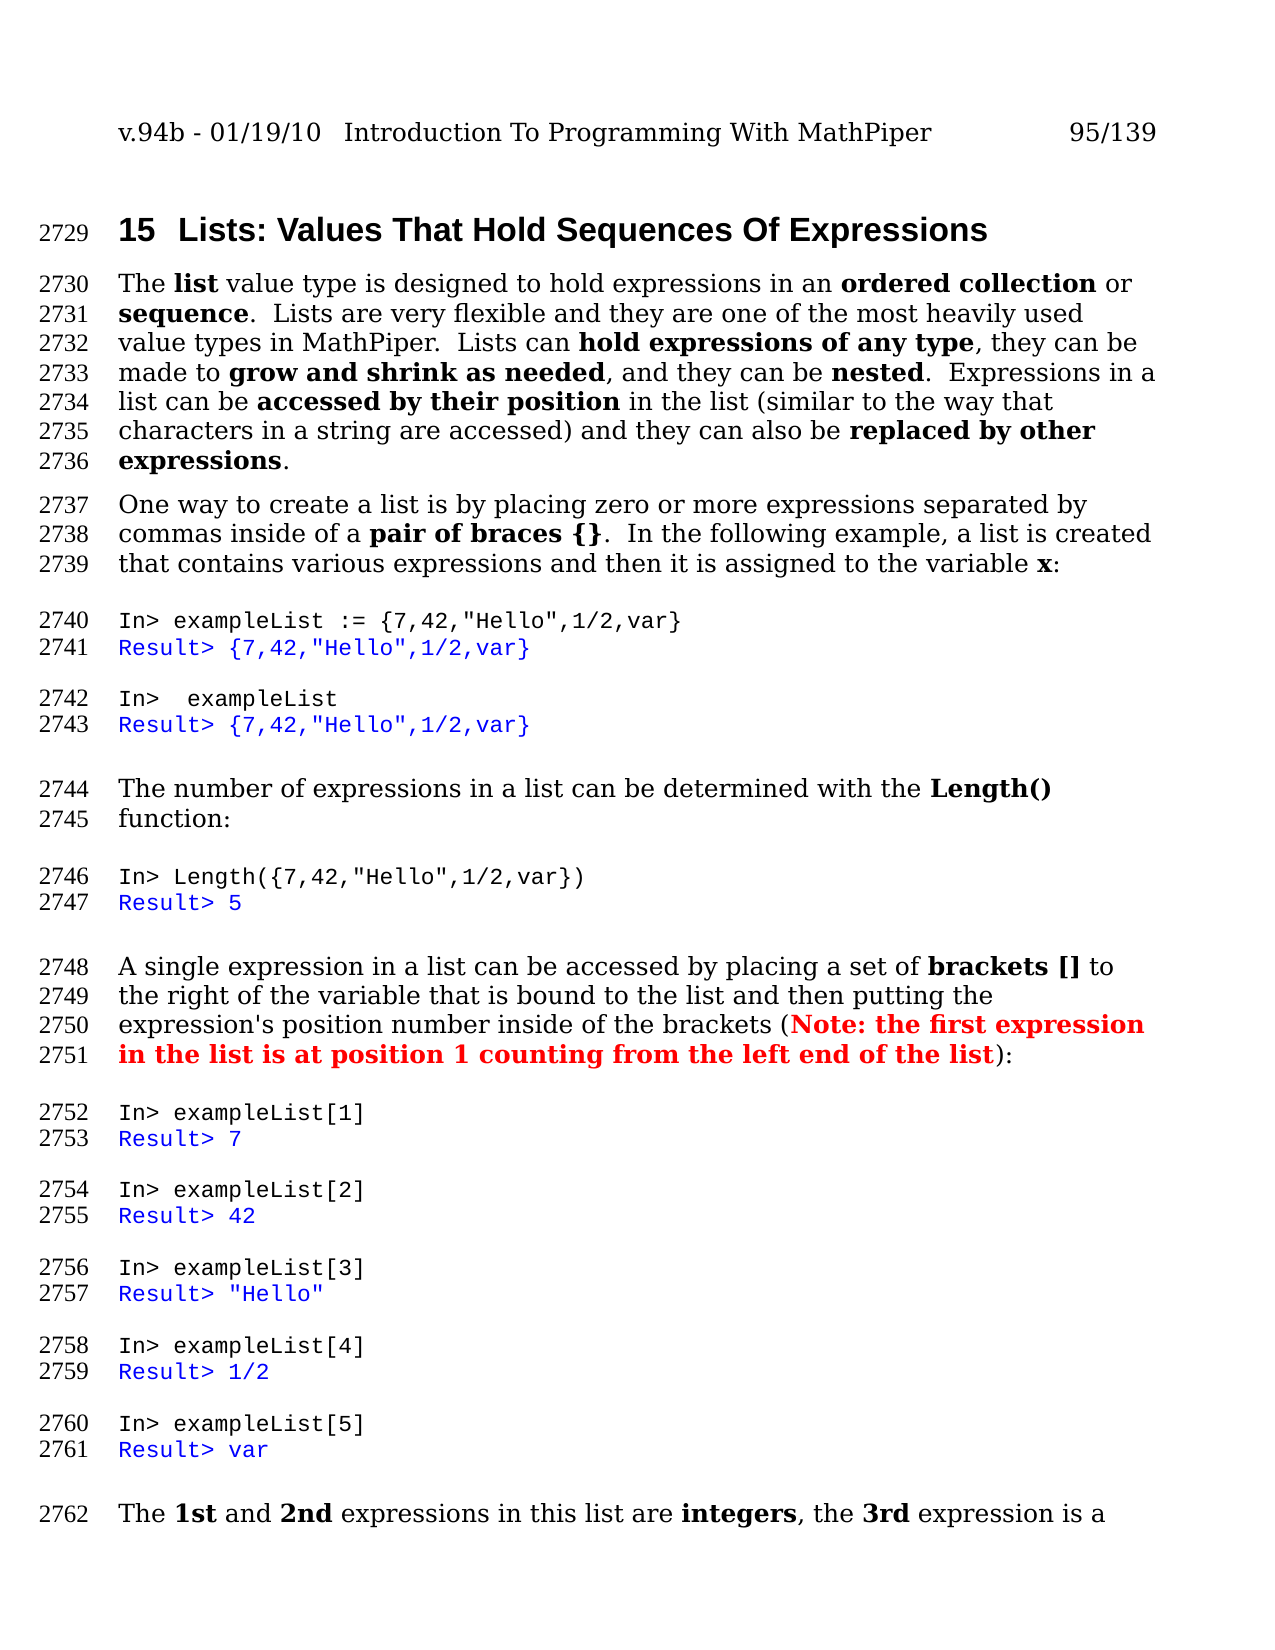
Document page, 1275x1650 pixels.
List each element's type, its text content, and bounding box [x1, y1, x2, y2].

text In> exampleList[2] [118, 1179, 1157, 1205]
text Result> {7,42,"Hello",1/2,var} [118, 636, 1157, 662]
text The 1st and 2nd expressions in this list are integers, the 3rd expression is a [118, 1499, 1157, 1528]
text The list value type is designed to hold expressions in an ordered collection or sequence. Lists are very flexible and they are one of the most heavily used value types in MathPiper. Lists can hold expressions of any type, they can be made to grow and shrink as needed, and they can be nested. Expressions in a list can be accessed by their position in the list (similar to the way that characters in a string are accessed) and they can also be replaced by other expressions. [118, 269, 1157, 475]
text In> exampleList[4] [118, 1334, 1157, 1360]
text Result> 7 [118, 1127, 1157, 1153]
text In> Length({7,42,"Hello",1/2,var}) [118, 865, 1157, 891]
text Result> var [118, 1438, 1157, 1464]
text Result> "Hello" [118, 1283, 1157, 1308]
text One way to create a list is by placing zero or more expressions separated by commas inside of a pair of braces {}. In the following example, a list is created that contains various expressions and then it is assigned to the variable x: [118, 490, 1157, 578]
text In> exampleList := {7,42,"Hello",1/2,var} [118, 610, 1157, 636]
subtitle Lists: Values That Hold Sequences Of Expressions [118, 210, 1157, 248]
text The number of expressions in a list can be determined with the Length() function: [118, 774, 1157, 833]
text In> exampleList [118, 688, 1157, 714]
text In> exampleList[1] [118, 1101, 1157, 1127]
text Result> 42 [118, 1205, 1157, 1231]
text Result> {7,42,"Hello",1/2,var} [118, 714, 1157, 739]
text A single expression in a list can be accessed by placing a set of brackets [] to the right of the variable that is bound to the list and then putting the expression's position number inside of the brackets (Note: the first expression in the list is at position 1 counting from the left end of the list): [118, 952, 1157, 1069]
text In> exampleList[5] [118, 1412, 1157, 1438]
text In> exampleList[3] [118, 1257, 1157, 1283]
text Result> 5 [118, 891, 1157, 917]
text Result> 1/2 [118, 1360, 1157, 1386]
